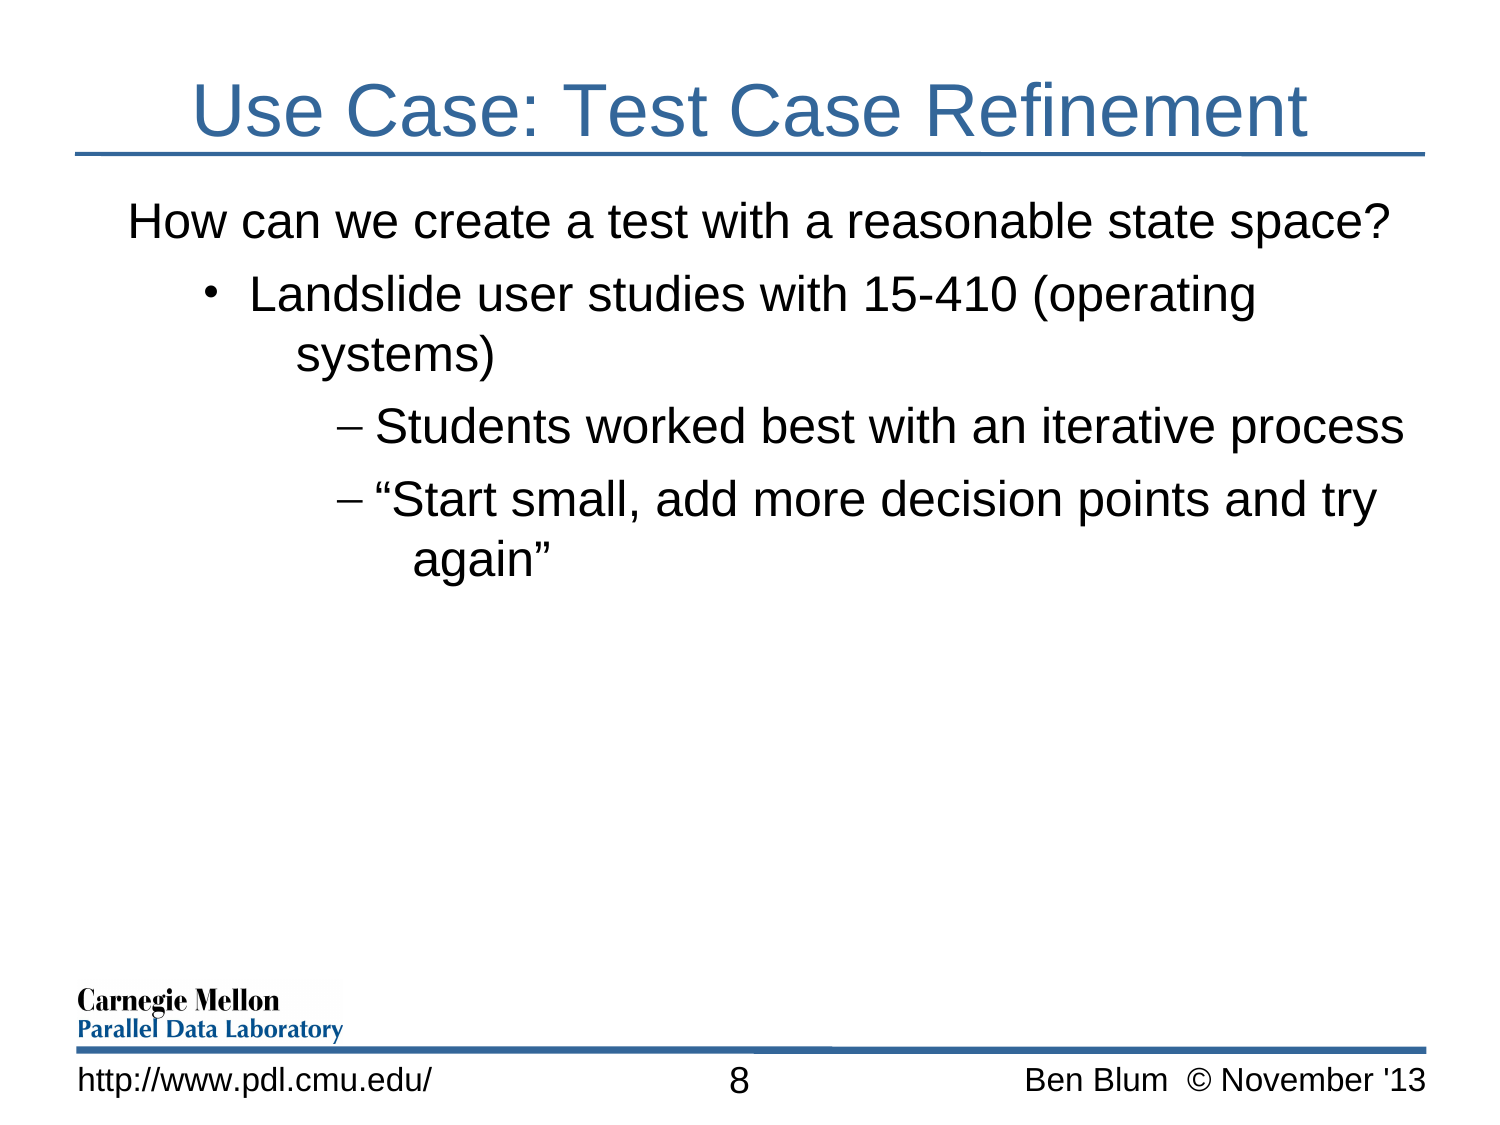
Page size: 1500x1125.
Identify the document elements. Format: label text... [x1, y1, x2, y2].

picture [77, 979, 343, 1044]
title Use Case: Test Case Refinement [112, 49, 1388, 163]
list How can we create a test with a reasonable state space? Landslide user studies with 15-410 (operating systems) Students worked best with an iterative process “Start small, add more decision points and try again” [112, 181, 1426, 938]
